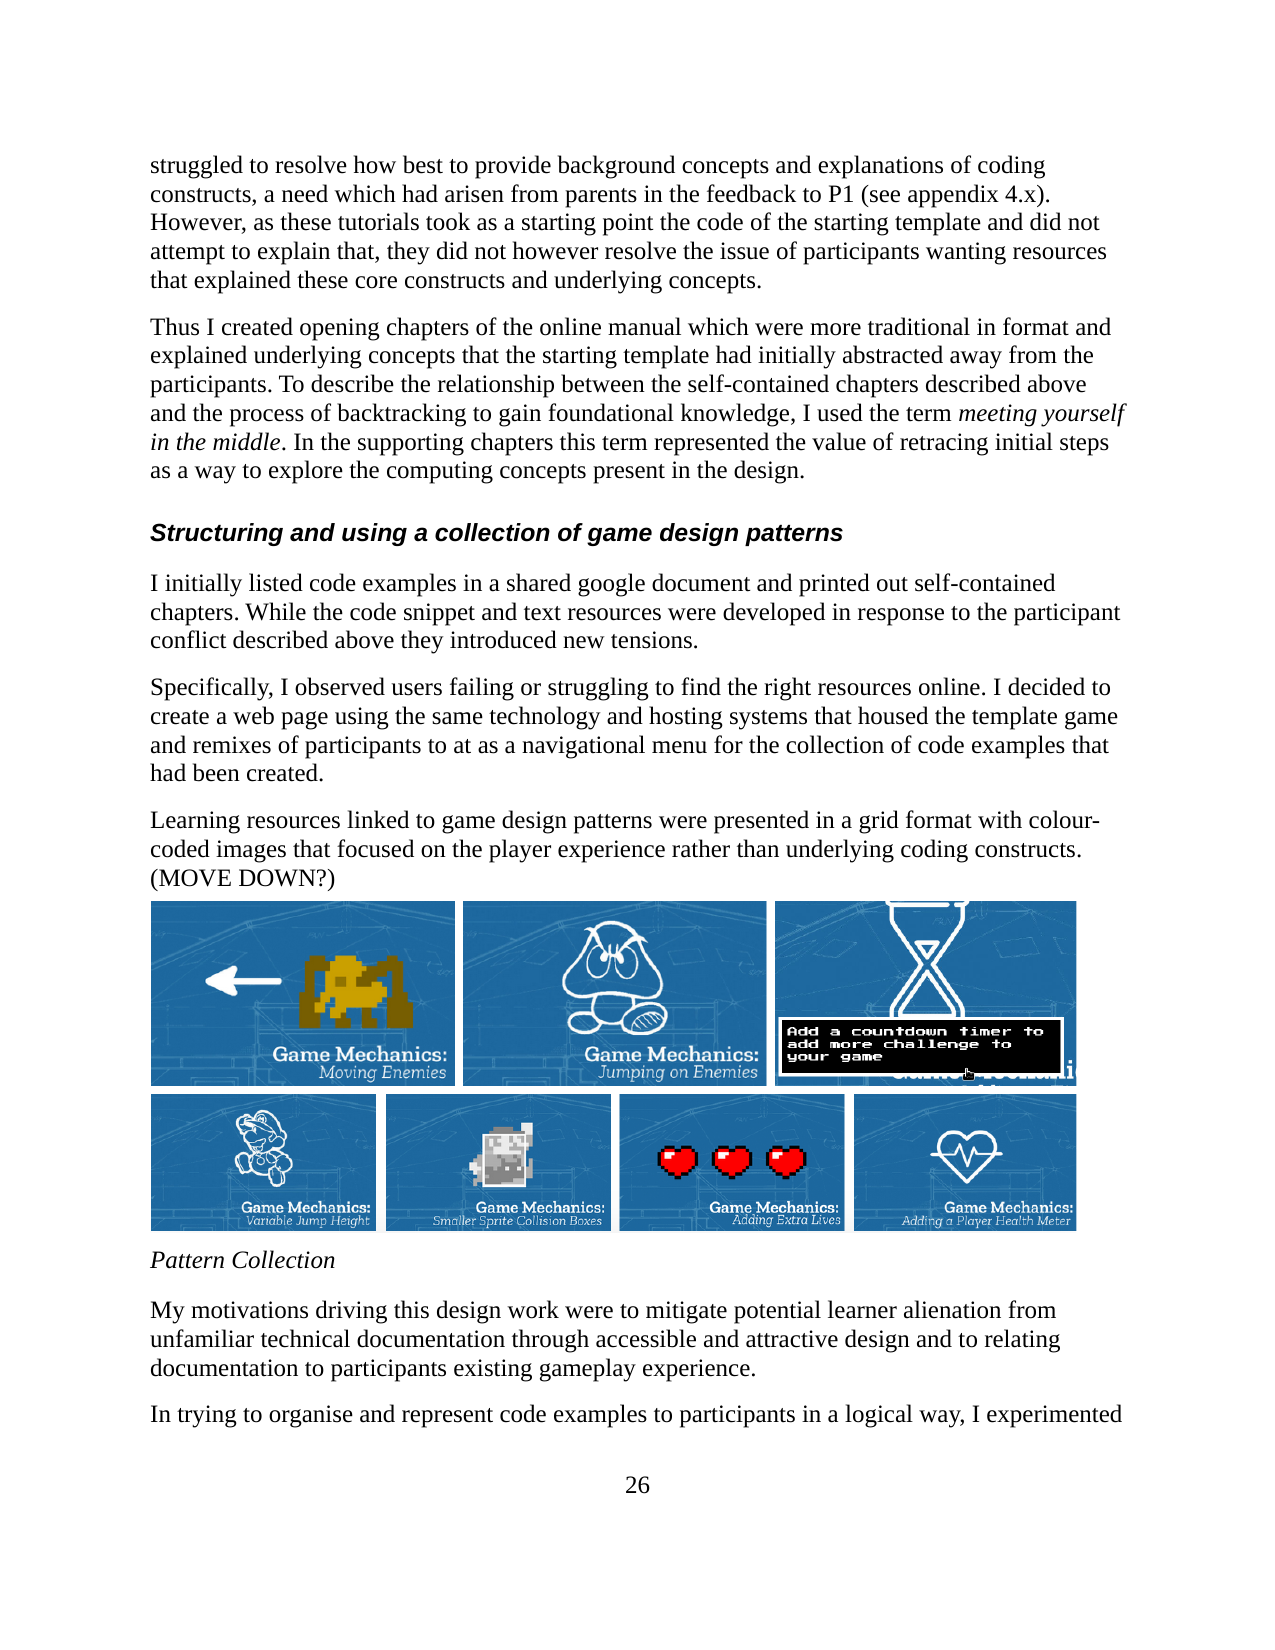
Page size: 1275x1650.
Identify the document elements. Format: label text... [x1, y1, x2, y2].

picture [150, 900, 1077, 1233]
text Learning resources linked to game design patterns were presented in a grid format with colour-coded images that focused on the player experience rather than underlying coding constructs. (MOVE DOWN?) [150, 805, 1125, 891]
text I initially listed code examples in a shared google document and printed out self-contained chapters. While the code snippet and text resources were developed in response to the participant conflict described above they introduced new tensions. [150, 568, 1125, 654]
text My motivations driving this design work were to mitigate potential learner alienation from unfamiliar technical documentation through accessible and attractive design and to relating documentation to participants existing gameplay experience. [150, 1295, 1125, 1382]
text Thus I created opening chapters of the online manual which were more traditional in format and explained underlying concepts that the starting template had initially abstracted away from the participants. To describe the relationship between the self-contained chapters described above and the process of backtracking to gain foundational knowledge, I used the term meeting yourself in the middle. In the supporting chapters this term represented the value of retracing initial steps as a way to explore the computing concepts present in the design. [150, 312, 1125, 484]
text Pattern Collection [150, 1245, 1125, 1274]
text struggled to resolve how best to provide background concepts and explanations of coding constructs, a need which had arisen from parents in the feedback to P1 (see appendix 4.x). However, as these tutorials took as a starting point the code of the starting template and did not attempt to explain that, they did not however resolve the issue of participants wanting resources that explained these core constructs and underlying concepts. [150, 150, 1125, 294]
subtitle Structuring and using a collection of game design patterns [150, 518, 1125, 547]
text In trying to organise and represent code examples to participants in a logical way, I experimented [150, 1399, 1125, 1428]
text Specifically, I observed users failing or struggling to find the right resources online. I decided to create a web page using the same technology and hosting systems that housed the template game and remixes of participants to at as a navigational menu for the collection of code examples that had been created. [150, 672, 1125, 787]
